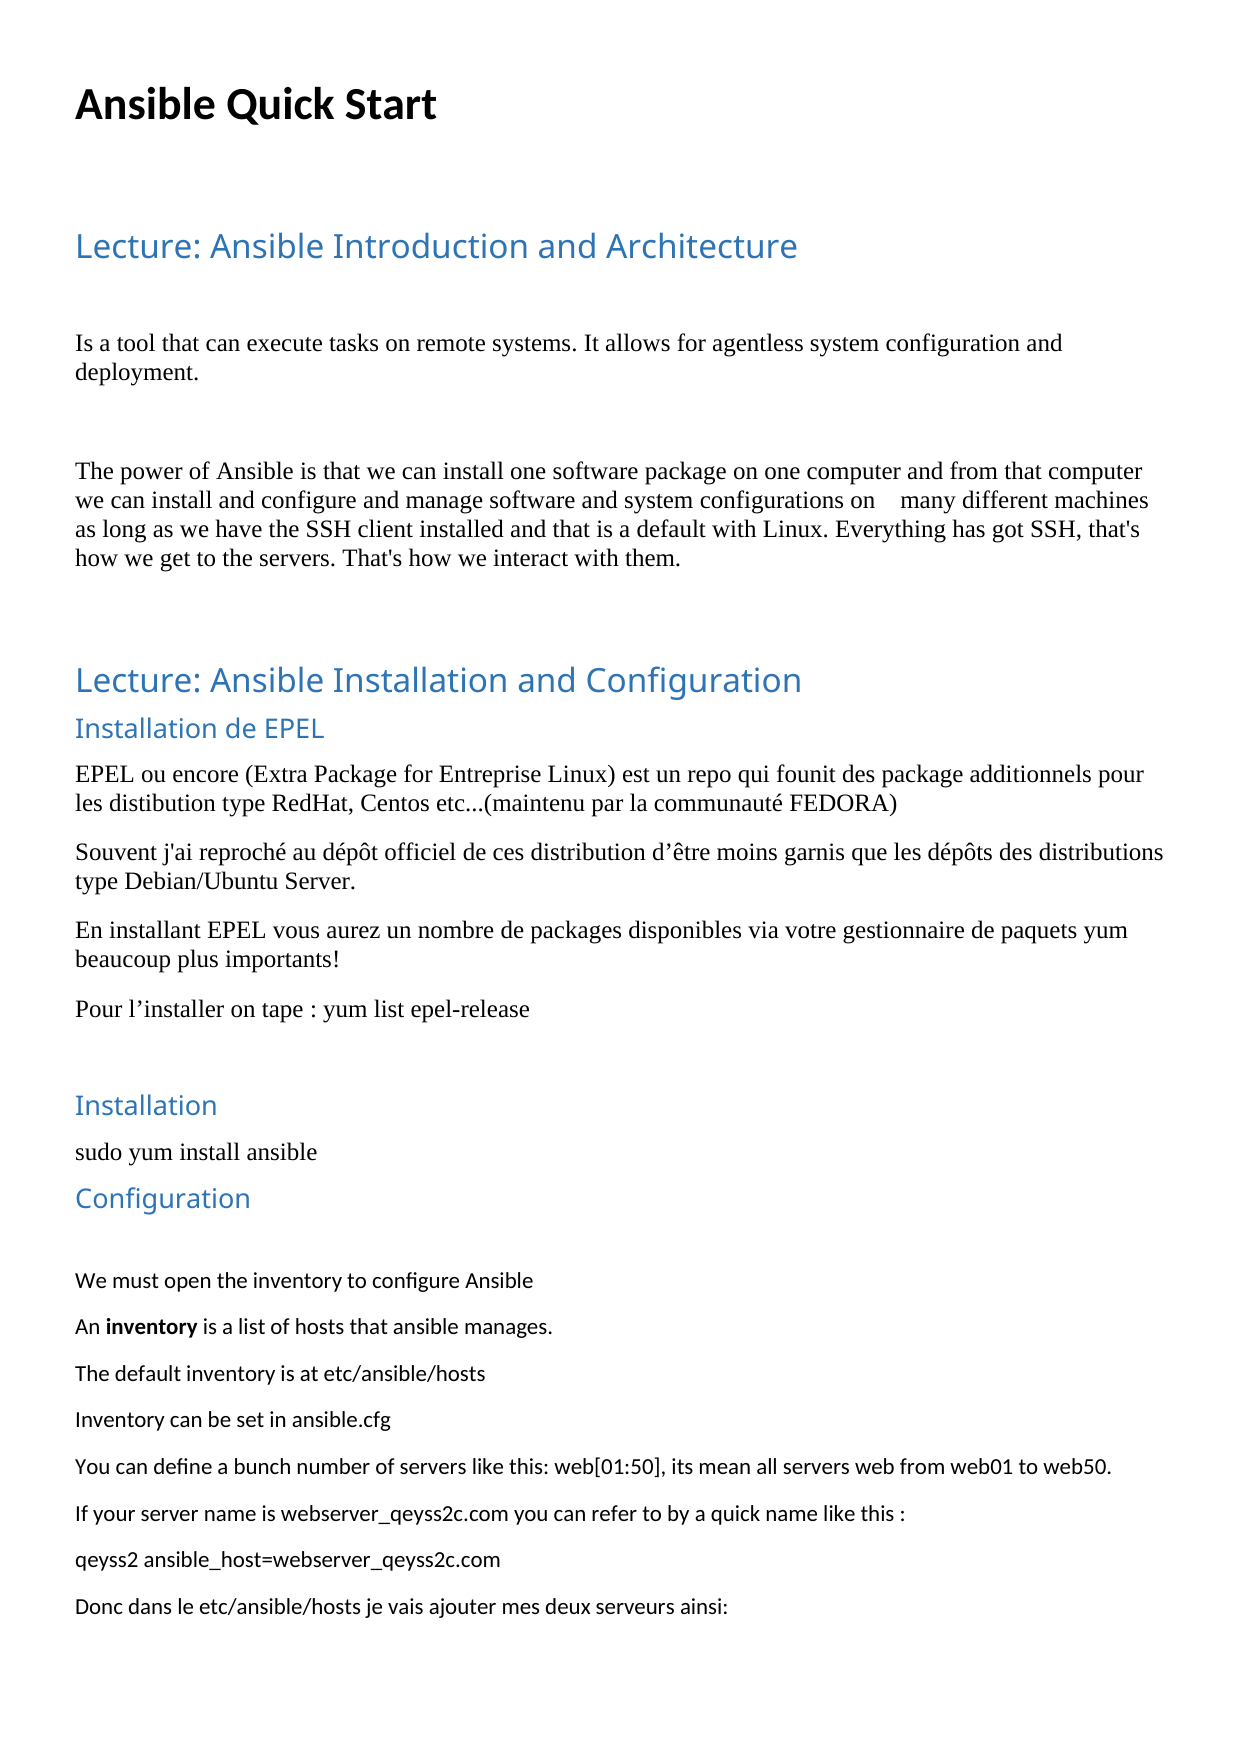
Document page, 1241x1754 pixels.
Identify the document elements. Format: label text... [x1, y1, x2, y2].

text Is a tool that can execute tasks on remote systems. It allows for agentless system configuration and deployment. [75, 328, 1165, 386]
text We must open the inventory to configure Ansible [75, 1266, 1165, 1294]
text Pour l’installer on tape : yum list epel-release [75, 994, 1165, 1023]
subtitle Lecture: Ansible Installation and Configuration [75, 656, 1165, 702]
text Souvent j'ai reproché au dépôt officiel de ces distribution d’être moins garnis que les dépôts des distributions type Debian/Ubuntu Server. [75, 837, 1165, 895]
text qeyss2 ansible_host=webserver_qeyss2c.com [75, 1545, 1165, 1573]
text If your server name is webserver_qeyss2c.com you can refer to by a quick name like this : [75, 1499, 1165, 1527]
text Donc dans le etc/ansible/hosts je vais ajouter mes deux serveurs ainsi: [75, 1592, 1165, 1620]
subtitle Installation de EPEL [75, 709, 1165, 746]
text An inventory is a list of hosts that ansible manages. [75, 1312, 1165, 1341]
text Ansible Quick Start [75, 75, 1165, 131]
text Inventory can be set in ansible.cfg [75, 1406, 1165, 1434]
subtitle Lecture: Ansible Introduction and Architecture [75, 223, 1165, 268]
text EPEL ou encore (Extra Package for Entreprise Linux) est un repo qui founit des package additionnels pour les distibution type RedHat, Centos etc...(maintenu par la communauté FEDORA) [75, 759, 1165, 816]
text sudo yum install ansible [75, 1137, 1165, 1165]
text The power of Ansible is that we can install one software package on one computer and from that computer we can install and configure and manage software and system configurations on many different machines as long as we have the SSH client installed and that is a default with Linux. Everything has got SSH, that's how we get to the servers. That's how we interact with them. [75, 456, 1165, 571]
text En installant EPEL vous aurez un nombre de packages disponibles via votre gestionnaire de paquets yum beaucoup plus importants! [75, 916, 1165, 973]
text The default inventory is at etc/ansible/hosts [75, 1359, 1165, 1387]
subtitle Installation [75, 1087, 1165, 1124]
subtitle Configuration [75, 1180, 1165, 1217]
text You can define a bunch number of servers like this: web[01:50], its mean all servers web from web01 to web50. [75, 1452, 1165, 1480]
